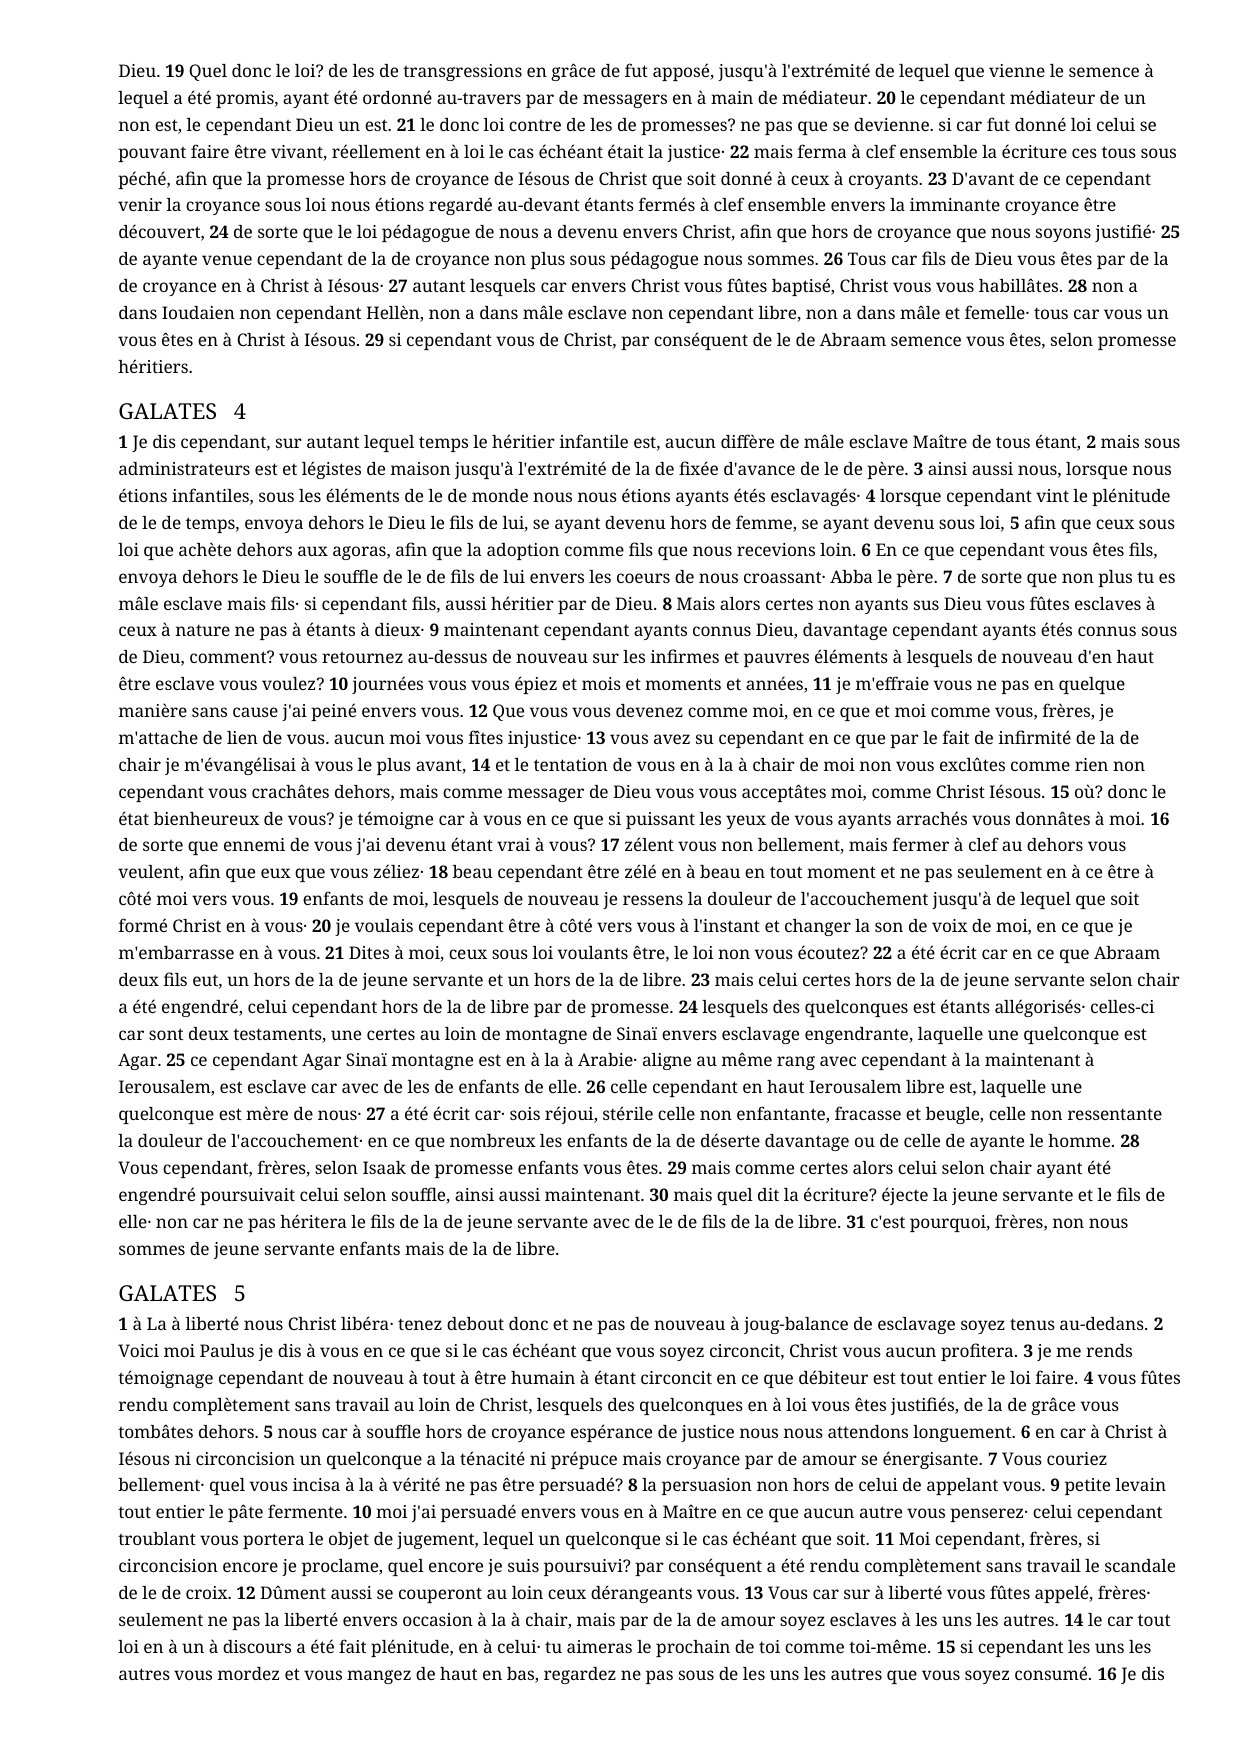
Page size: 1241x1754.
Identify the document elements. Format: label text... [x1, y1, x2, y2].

text GALATES 5 [118, 1278, 1181, 1308]
text GALATES 4 [118, 396, 1181, 426]
text 1 à La à liberté nous Christ libéra· tenez debout donc et ne pas de nouveau à joug-balance de esclavage soyez tenus au-dedans. 2 Voici moi Paulus je dis à vous en ce que si le cas échéant que vous soyez circoncit, Christ vous aucun profitera. 3 je me rends témoignage cependant de nouveau à tout à être humain à étant circoncit en ce que débiteur est tout entier le loi faire. 4 vous fûtes rendu complètement sans travail au loin de Christ, lesquels des quelconques en à loi vous êtes justifiés, de la de grâce vous tombâtes dehors. 5 nous car à souffle hors de croyance espérance de justice nous nous attendons longuement. 6 en car à Christ à Iésous ni circoncision un quelconque a la ténacité ni prépuce mais croyance par de amour se énergisante. 7 Vous couriez bellement· quel vous incisa à la à vérité ne pas être persuadé? 8 la persuasion non hors de celui de appelant vous. 9 petite levain tout entier le pâte fermente. 10 moi j'ai persuadé envers vous en à Maître en ce que aucun autre vous penserez· celui cependant troublant vous portera le objet de jugement, lequel un quelconque si le cas échéant que soit. 11 Moi cependant, frères, si circoncision encore je proclame, quel encore je suis poursuivi? par conséquent a été rendu complètement sans travail le scandale de le de croix. 12 Dûment aussi se couperont au loin ceux dérangeants vous. 13 Vous car sur à liberté vous fûtes appelé, frères· seulement ne pas la liberté envers occasion à la à chair, mais par de la de amour soyez esclaves à les uns les autres. 14 le car tout loi en à un à discours a été fait plénitude, en à celui· tu aimeras le prochain de toi comme toi-même. 15 si cependant les uns les autres vous mordez et vous mangez de haut en bas, regardez ne pas sous de les uns les autres que vous soyez consumé. 16 Je dis [118, 1312, 1181, 1685]
text 1 Je dis cependant, sur autant lequel temps le héritier infantile est, aucun diffère de mâle esclave Maître de tous étant, 2 mais sous administrateurs est et légistes de maison jusqu'à l'extrémité de la de fixée d'avance de le de père. 3 ainsi aussi nous, lorsque nous étions infantiles, sous les éléments de le de monde nous nous étions ayants étés esclavagés· 4 lorsque cependant vint le plénitude de le de temps, envoya dehors le Dieu le fils de lui, se ayant devenu hors de femme, se ayant devenu sous loi, 5 afin que ceux sous loi que achète dehors aux agoras, afin que la adoption comme fils que nous recevions loin. 6 En ce que cependant vous êtes fils, envoya dehors le Dieu le souffle de le de fils de lui envers les coeurs de nous croassant· Abba le père. 7 de sorte que non plus tu es mâle esclave mais fils· si cependant fils, aussi héritier par de Dieu. 8 Mais alors certes non ayants sus Dieu vous fûtes esclaves à ceux à nature ne pas à étants à dieux· 9 maintenant cependant ayants connus Dieu, davantage cependant ayants étés connus sous de Dieu, comment? vous retournez au-dessus de nouveau sur les infirmes et pauvres éléments à lesquels de nouveau d'en haut être esclave vous voulez? 10 journées vous vous épiez et mois et moments et années, 11 je m'effraie vous ne pas en quelque manière sans cause j'ai peiné envers vous. 12 Que vous vous devenez comme moi, en ce que et moi comme vous, frères, je m'attache de lien de vous. aucun moi vous fîtes injustice· 13 vous avez su cependant en ce que par le fait de infirmité de la de chair je m'évangélisai à vous le plus avant, 14 et le tentation de vous en à la à chair de moi non vous exclûtes comme rien non cependant vous crachâtes dehors, mais comme messager de Dieu vous vous acceptâtes moi, comme Christ Iésous. 15 où? donc le état bienheureux de vous? je témoigne car à vous en ce que si puissant les yeux de vous ayants arrachés vous donnâtes à moi. 16 de sorte que ennemi de vous j'ai devenu étant vrai à vous? 17 zélent vous non bellement, mais fermer à clef au dehors vous veulent, afin que eux que vous zéliez· 18 beau cependant être zélé en à beau en tout moment et ne pas seulement en à ce être à côté moi vers vous. 19 enfants de moi, lesquels de nouveau je ressens la douleur de l'accouchement jusqu'à de lequel que soit formé Christ en à vous· 20 je voulais cependant être à côté vers vous à l'instant et changer la son de voix de moi, en ce que je m'embarrasse en à vous. 21 Dites à moi, ceux sous loi voulants être, le loi non vous écoutez? 22 a été écrit car en ce que Abraam deux fils eut, un hors de la de jeune servante et un hors de la de libre. 23 mais celui certes hors de la de jeune servante selon chair a été engendré, celui cependant hors de la de libre par de promesse. 24 lesquels des quelconques est étants allégorisés· celles-ci car sont deux testaments, une certes au loin de montagne de Sinaï envers esclavage engendrante, laquelle une quelconque est Agar. 25 ce cependant Agar Sinaï montagne est en à la à Arabie· aligne au même rang avec cependant à la maintenant à Ierousalem, est esclave car avec de les de enfants de elle. 26 celle cependant en haut Ierousalem libre est, laquelle une quelconque est mère de nous· 27 a été écrit car· sois réjoui, stérile celle non enfantante, fracasse et beugle, celle non ressentante la douleur de l'accouchement· en ce que nombreux les enfants de la de déserte davantage ou de celle de ayante le homme. 28 Vous cependant, frères, selon Isaak de promesse enfants vous êtes. 29 mais comme certes alors celui selon chair ayant été engendré poursuivait celui selon souffle, ainsi aussi maintenant. 30 mais quel dit la écriture? éjecte la jeune servante et le fils de elle· non car ne pas héritera le fils de la de jeune servante avec de le de fils de la de libre. 31 c'est pourquoi, frères, non nous sommes de jeune servante enfants mais de la de libre. [118, 430, 1181, 1260]
text Dieu. 19 Quel donc le loi? de les de transgressions en grâce de fut apposé, jusqu'à l'extrémité de lequel que vienne le semence à lequel a été promis, ayant été ordonné au-travers par de messagers en à main de médiateur. 20 le cependant médiateur de un non est, le cependant Dieu un est. 21 le donc loi contre de les de promesses? ne pas que se devienne. si car fut donné loi celui se pouvant faire être vivant, réellement en à loi le cas échéant était la justice· 22 mais ferma à clef ensemble la écriture ces tous sous péché, afin que la promesse hors de croyance de Iésous de Christ que soit donné à ceux à croyants. 23 D'avant de ce cependant venir la croyance sous loi nous étions regardé au-devant étants fermés à clef ensemble envers la imminante croyance être découvert, 24 de sorte que le loi pédagogue de nous a devenu envers Christ, afin que hors de croyance que nous soyons justifié· 25 de ayante venue cependant de la de croyance non plus sous pédagogue nous sommes. 26 Tous car fils de Dieu vous êtes par de la de croyance en à Christ à Iésous· 27 autant lesquels car envers Christ vous fûtes baptisé, Christ vous vous habillâtes. 28 non a dans Ioudaien non cependant Hellèn, non a dans mâle esclave non cependant libre, non a dans mâle et femelle· tous car vous un vous êtes en à Christ à Iésous. 29 si cependant vous de Christ, par conséquent de le de Abraam semence vous êtes, selon promesse héritiers. [118, 59, 1181, 378]
